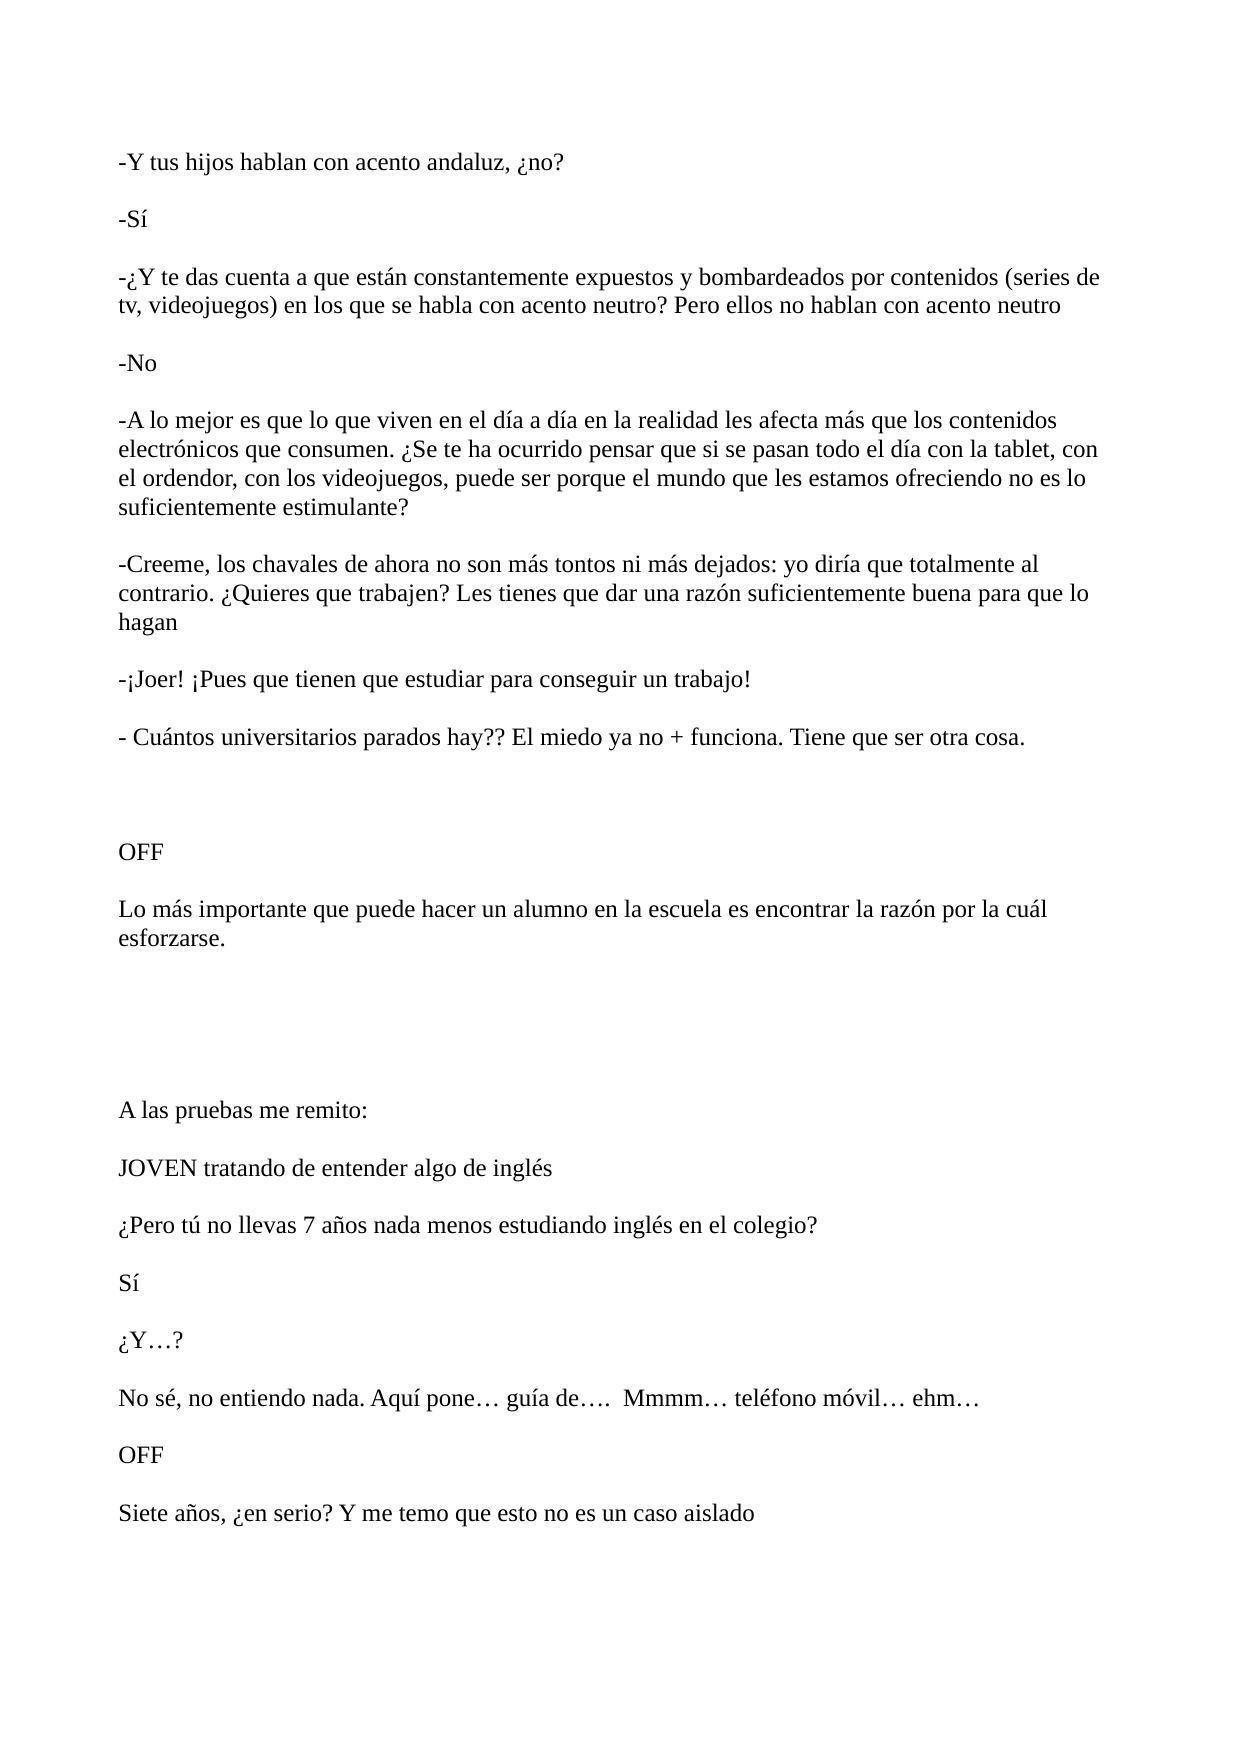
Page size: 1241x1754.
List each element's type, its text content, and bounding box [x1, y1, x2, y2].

text ¿Y…? [118, 1326, 1122, 1354]
text Sí [118, 1268, 1122, 1297]
text -Y tus hijos hablan con acento andaluz, ¿no? [118, 147, 1122, 176]
text Siete años, ¿en serio? Y me temo que esto no es un caso aislado [118, 1498, 1122, 1527]
text No sé, no entiendo nada. Aquí pone… guía de…. Mmmm… teléfono móvil… ehm… [118, 1383, 1122, 1412]
text Lo más importante que puede hacer un alumno en la escuela es encontrar la razón por la cuál esforzarse. [118, 894, 1122, 952]
text -No [118, 348, 1122, 377]
text -¡Joer! ¡Pues que tienen que estudiar para conseguir un trabajo! [118, 664, 1122, 693]
text OFF [118, 1441, 1122, 1469]
text A las pruebas me remito: [118, 1096, 1122, 1124]
text JOVEN tratando de entender algo de inglés [118, 1153, 1122, 1182]
text -¿Y te das cuenta a que están constantemente expuestos y bombardeados por contenidos (series de tv, videojuegos) en los que se habla con acento neutro? Pero ellos no hablan con acento neutro [118, 262, 1122, 319]
text -Creeme, los chavales de ahora no son más tontos ni más dejados: yo diría que totalmente al contrario. ¿Quieres que trabajen? Les tienes que dar una razón suficientemente buena para que lo hagan [118, 549, 1122, 636]
text - Cuántos universitarios parados hay?? El miedo ya no + funciona. Tiene que ser otra cosa. [118, 722, 1122, 751]
text -A lo mejor es que lo que viven en el día a día en la realidad les afecta más que los contenidos electrónicos que consumen. ¿Se te ha ocurrido pensar que si se pasan todo el día con la tablet, con el ordendor, con los videojuegos, puede ser porque el mundo que les estamos ofreciendo no es lo suficientemente estimulante? [118, 406, 1122, 521]
text ¿Pero tú no llevas 7 años nada menos estudiando inglés en el colegio? [118, 1211, 1122, 1239]
text -Sí [118, 204, 1122, 233]
text OFF [118, 837, 1122, 866]
